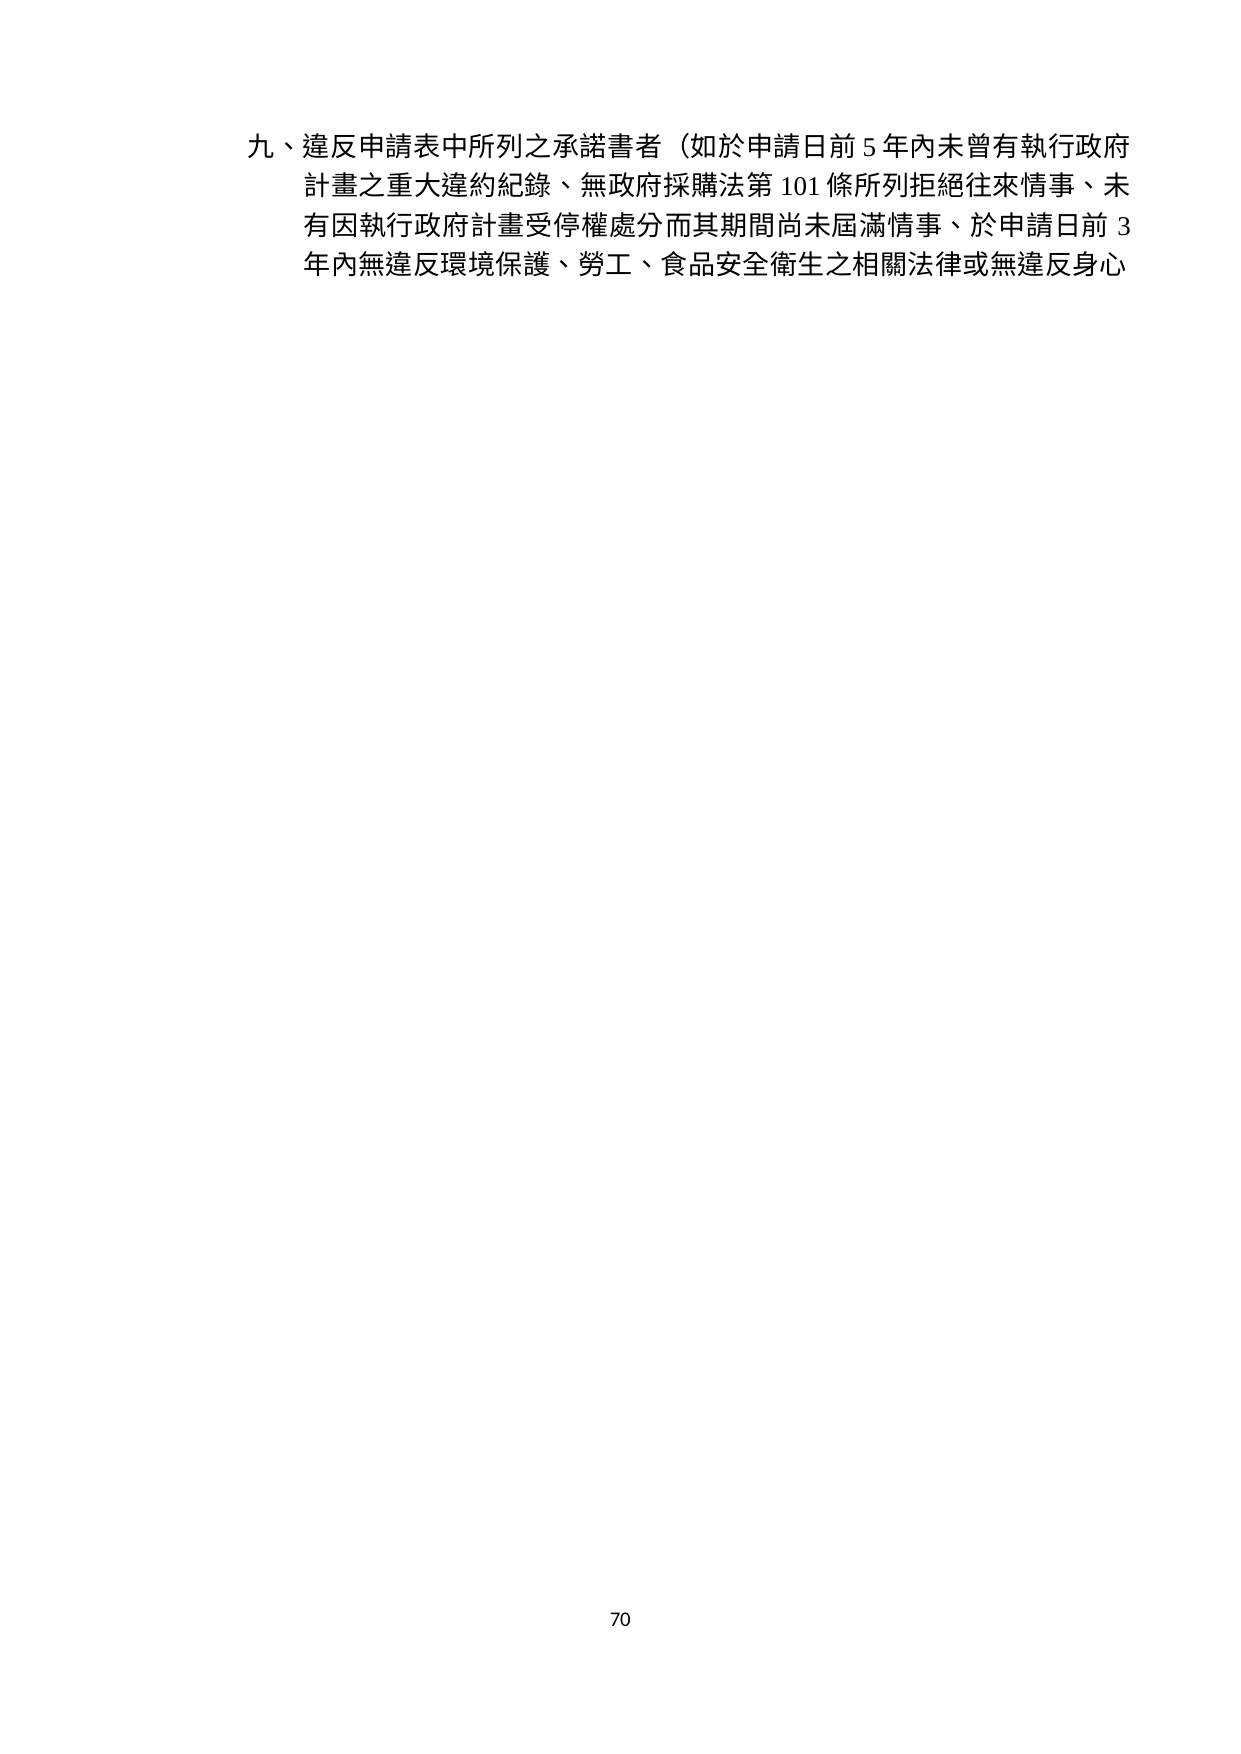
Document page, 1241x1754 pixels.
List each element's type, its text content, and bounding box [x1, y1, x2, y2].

text 九、違反申請表中所列之承諾書者（如於申請日前5年內未曾有執行政府計畫之重大違約紀錄、無政府採購法第101條所列拒絕往來情事、未有因執行政府計畫受停權處分而其期間尚未屆滿情事、於申請日前3年內無違反環境保護、勞工、食品安全衛生之相關法律或無違反身心 [247, 125, 1131, 282]
